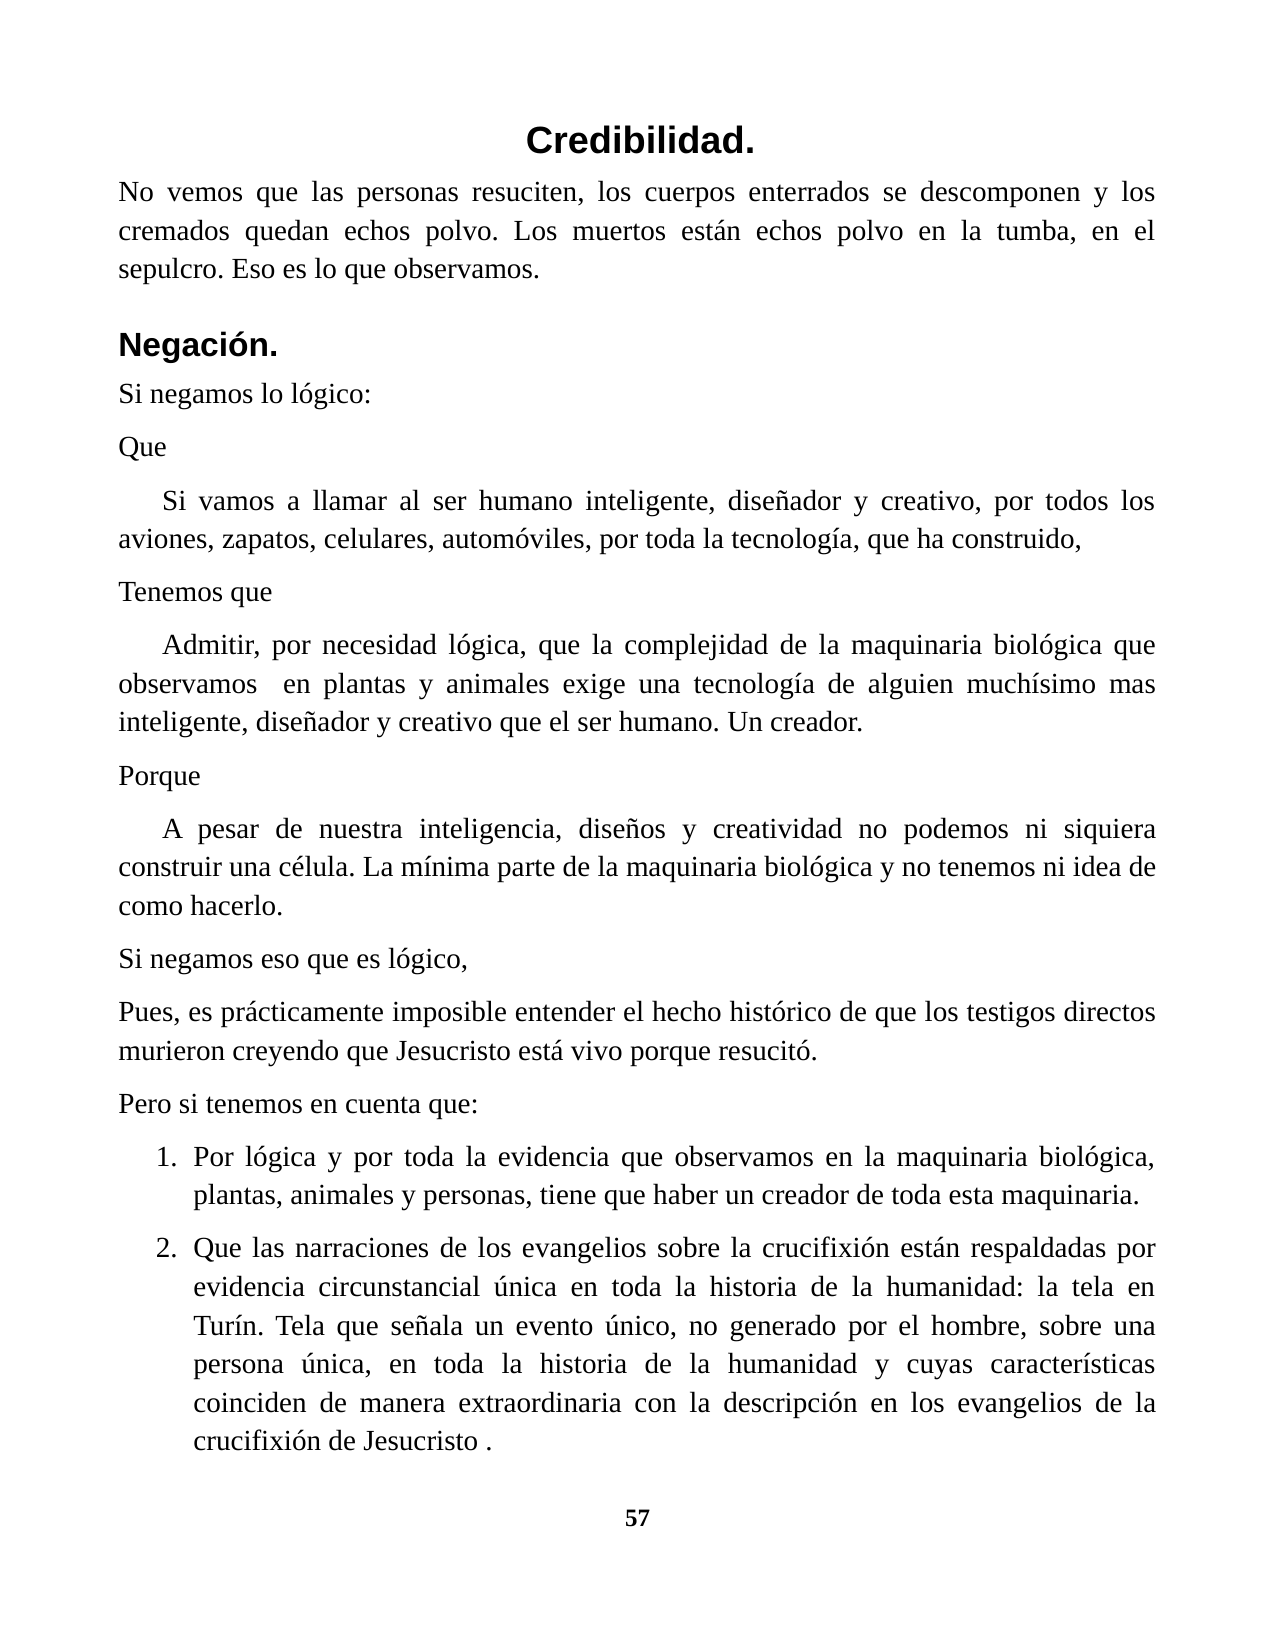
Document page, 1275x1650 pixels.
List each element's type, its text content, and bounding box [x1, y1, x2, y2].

text No vemos que las personas resuciten, los cuerpos enterrados se descomponen y los cremados quedan echos polvo. Los muertos están echos polvo en la tumba, en el sepulcro. Eso es lo que observamos. [118, 174, 1157, 285]
text Si vamos a llamar al ser humano inteligente, diseñador y creativo, por todos los aviones, zapatos, celulares, automóviles, por toda la tecnología, que ha construido, [118, 483, 1157, 555]
subtitle Credibilidad. [124, 118, 1157, 162]
text Si negamos eso que es lógico, [118, 941, 1157, 974]
text Pues, es prácticamente imposible entender el hecho histórico de que los testigos directos murieron creyendo que Jesucristo está vivo porque resucitó. [118, 994, 1157, 1066]
text Tenemos que [118, 574, 1157, 608]
text Pero si tenemos en cuenta que: [118, 1086, 1157, 1119]
text Porque [118, 758, 1157, 791]
list Que las narraciones de los evangelios sobre la crucifixión están respaldadas por evidencia circunstancial única en toda la historia de la humanidad: la tela en Turín. Tela que señala un evento único, no generado por el hombre, sobre una persona única, en toda la historia de la humanidad y cuyas características coinciden de manera extraordinaria con la descripción en los evangelios de la crucifixión de Jesucristo . [156, 1231, 1157, 1457]
list Por lógica y por toda la evidencia que observamos en la maquinaria biológica, plantas, animales y personas, tiene que haber un creador de toda esta maquinaria. [156, 1139, 1157, 1211]
text Que [118, 429, 1157, 463]
text A pesar de nuestra inteligencia, diseños y creatividad no podemos ni siquiera construir una célula. La mínima parte de la maquinaria biológica y no tenemos ni idea de como hacerlo. [118, 811, 1157, 921]
text Admitir, por necesidad lógica, que la complejidad de la maquinaria biológica que observamos en plantas y animales exige una tecnología de alguien muchísimo mas inteligente, diseñador y creativo que el ser humano. Un creador. [118, 627, 1157, 738]
text Si negamos lo lógico: [118, 376, 1157, 410]
subtitle Negación. [118, 325, 1157, 364]
